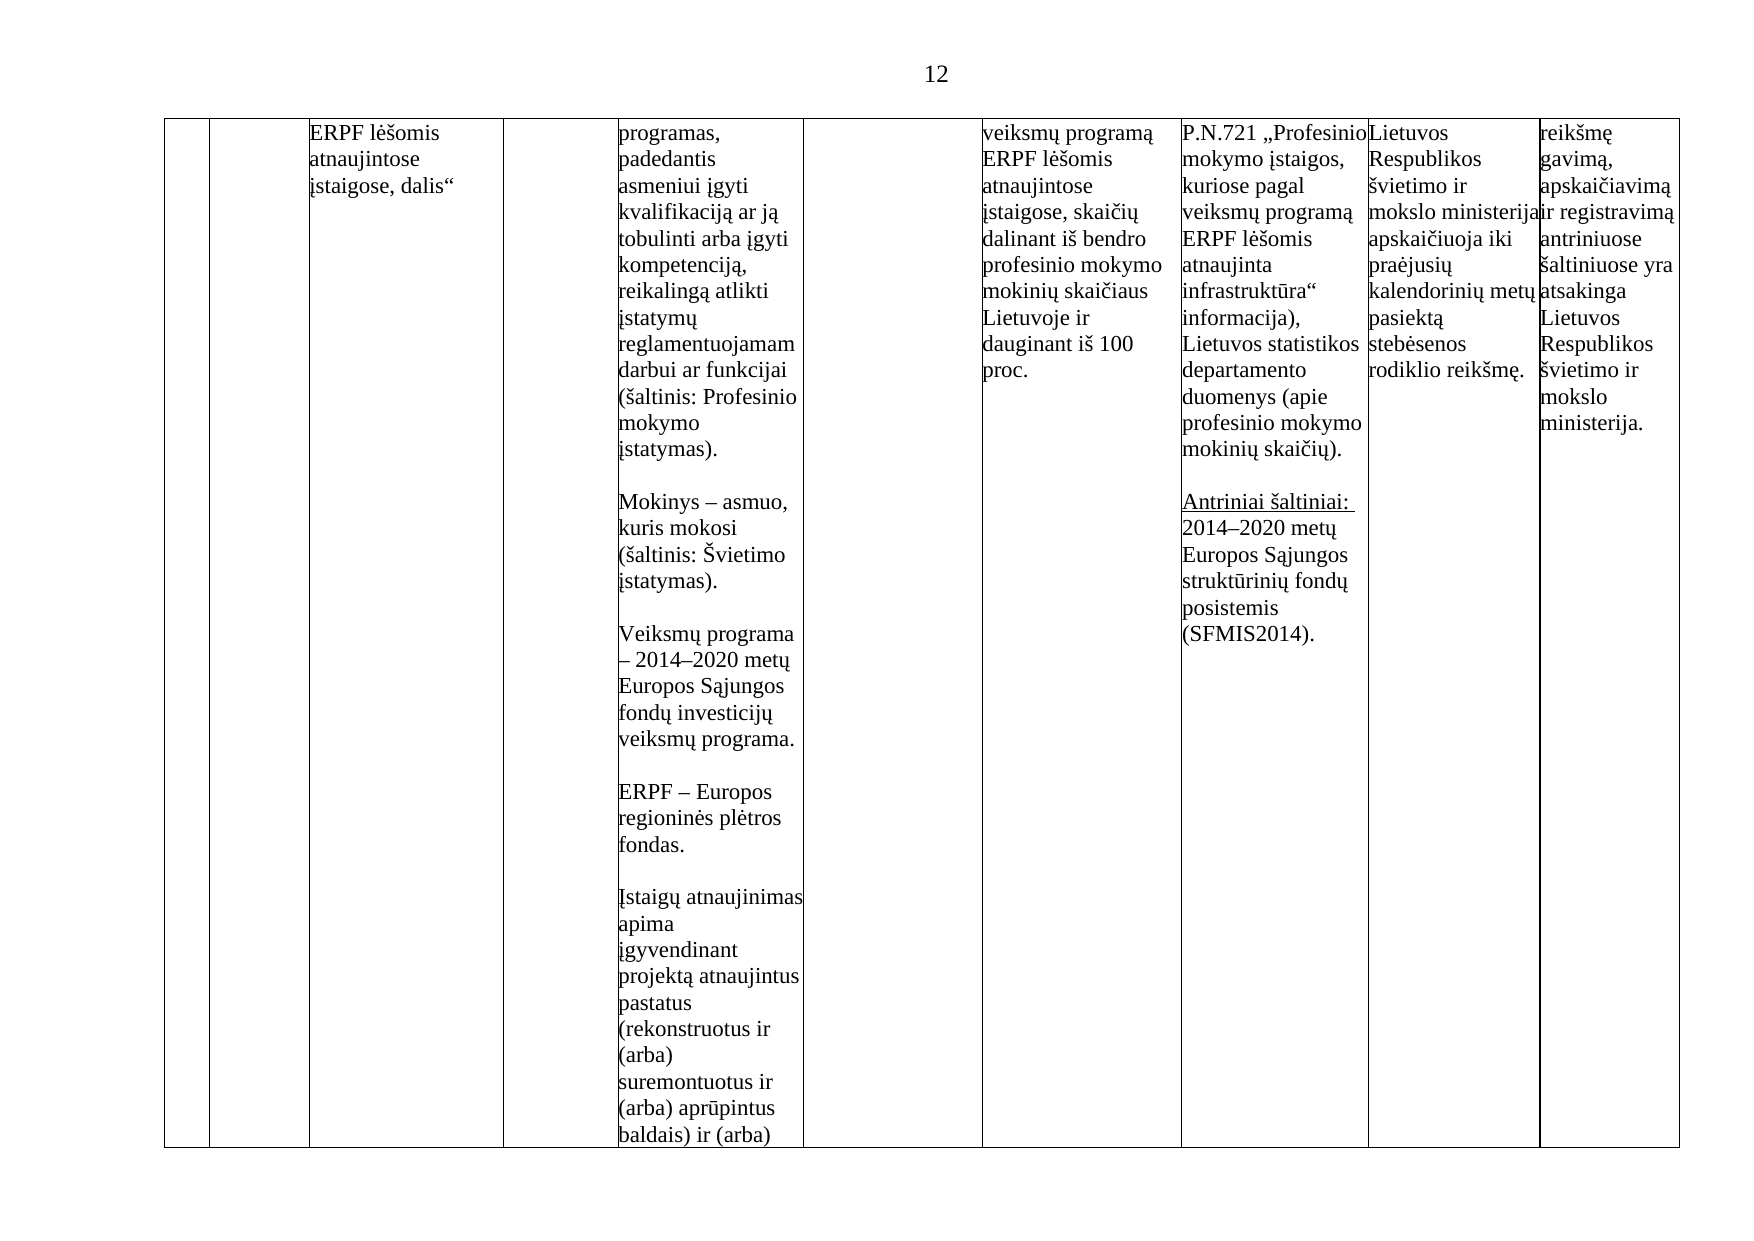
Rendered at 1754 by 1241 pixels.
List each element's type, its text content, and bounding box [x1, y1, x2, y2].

table_cell programas, padedantis asmeniui įgyti kvalifikaciją ar ją tobulinti arba įgyti kompetenciją, reikalingą atlikti įstatymų reglamentuojamam darbui ar funkcijai (šaltinis: Profesinio mokymo įstatymas). Mokinys – asmuo, kuris mokosi (šaltinis: Švietimo įstatymas). Veiksmų programa – 2014–2020 metų Europos Sąjungos fondų investicijų veiksmų programa. ERPF – Europos regioninės plėtros fondas. Įstaigų atnaujinimas apima įgyvendinant projektą atnaujintus pastatus (rekonstruotus ir (arba) suremontuotus ir (arba) aprūpintus baldais) ir (arba) [619, 119, 803, 1147]
table_cell [165, 119, 209, 1147]
table_cell veiksmų programą ERPF lėšomis atnaujintose įstaigose, skaičių dalinant iš bendro profesinio mokymo mokinių skaičiaus Lietuvoje ir dauginant iš 100 proc. [983, 119, 1181, 1147]
table_cell reikšmę gavimą, apskaičiavimą ir registravimą antriniuose šaltiniuose yra atsakinga Lietuvos Respublikos švietimo ir mokslo ministerija. [1541, 119, 1679, 1147]
table_cell ERPF lėšomis atnaujintose įstaigose, dalis“ [310, 119, 503, 1147]
table_cell [504, 119, 618, 1147]
table_cell [804, 119, 982, 1147]
table_cell P.N.721 „Profesinio mokymo įstaigos, kuriose pagal veiksmų programą ERPF lėšomis atnaujinta infrastruktūra“ informacija), Lietuvos statistikos departamento duomenys (apie profesinio mokymo mokinių skaičių). Antriniai šaltiniai: 2014–2020 metų Europos Sąjungos struktūrinių fondų posistemis (SFMIS2014). [1182, 119, 1368, 1147]
table_cell [210, 119, 309, 1147]
table_cell Lietuvos Respublikos švietimo ir mokslo ministerija apskaičiuoja iki praėjusių kalendorinių metų pasiektą stebėsenos rodiklio reikšmę. [1369, 119, 1539, 1147]
